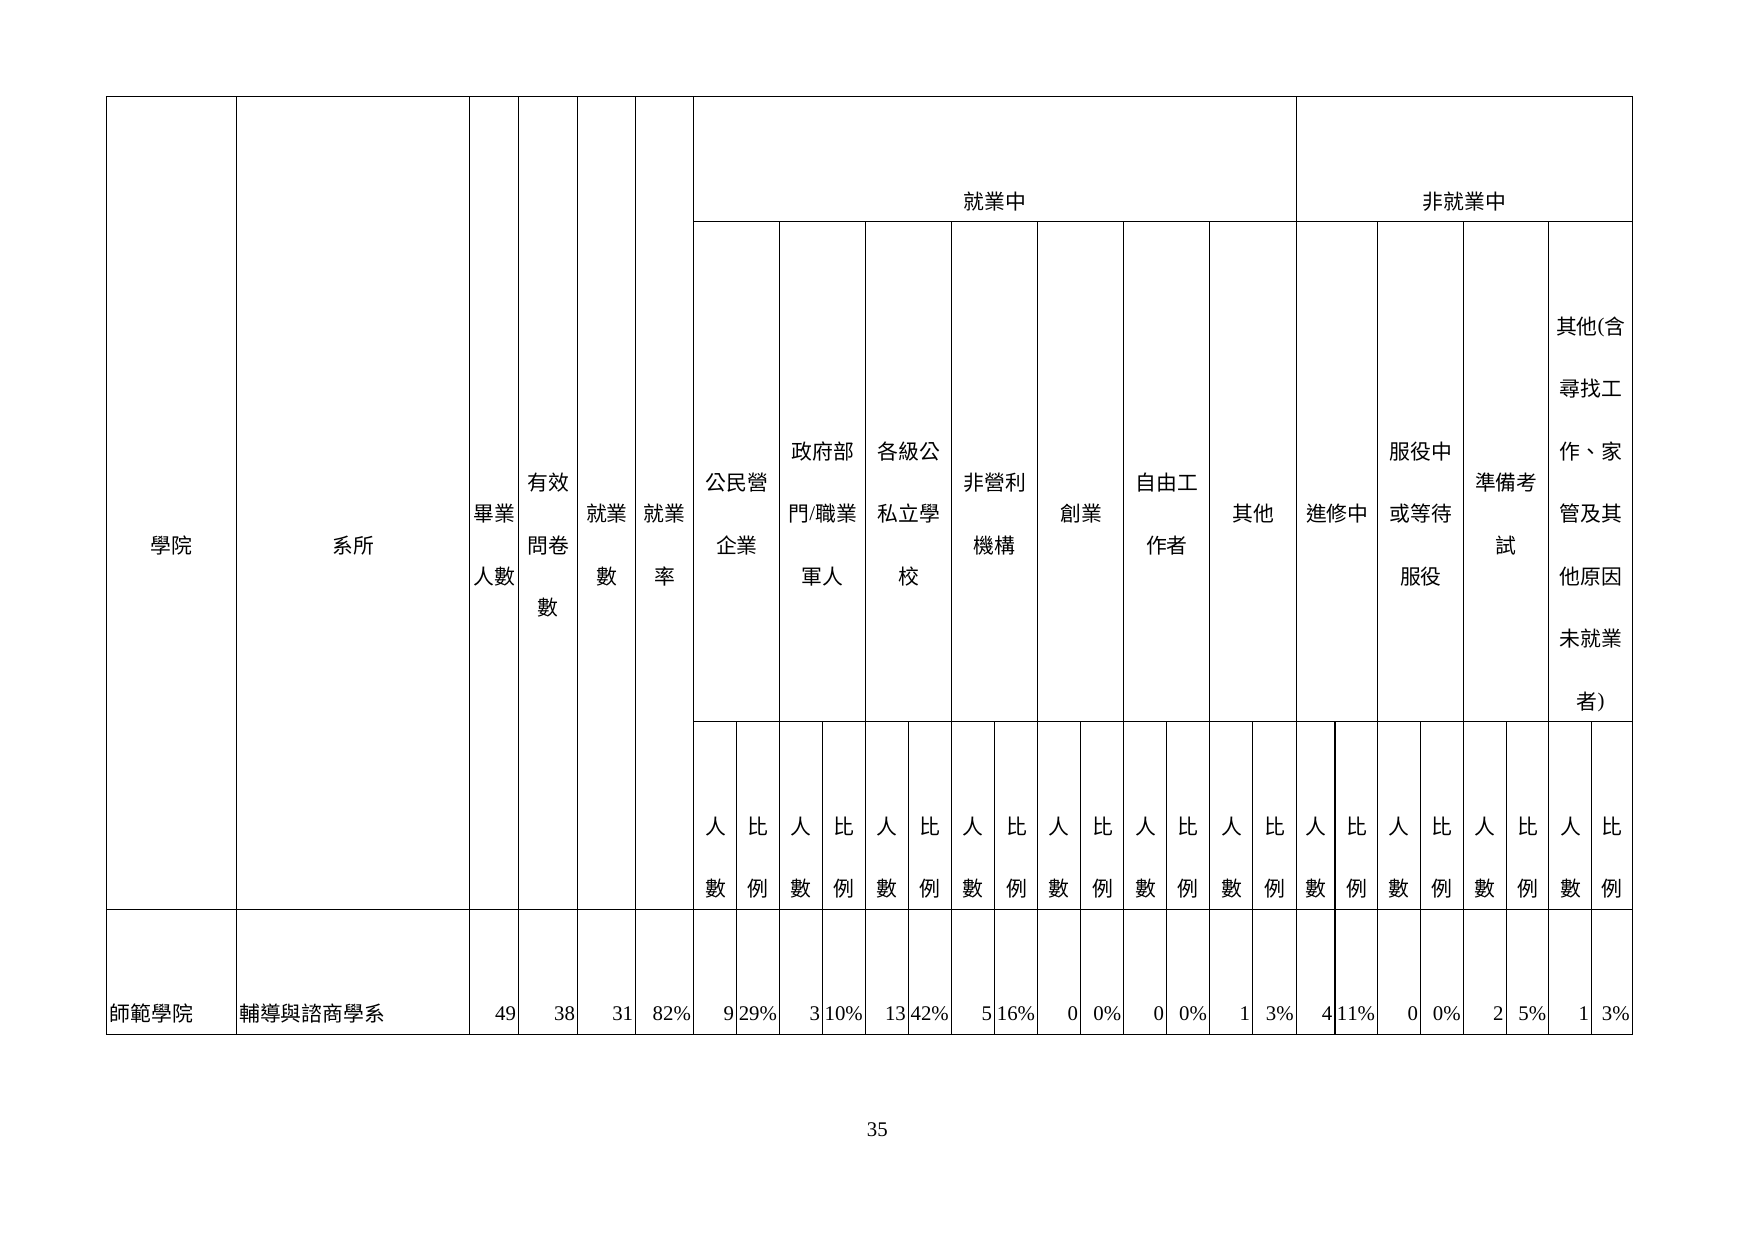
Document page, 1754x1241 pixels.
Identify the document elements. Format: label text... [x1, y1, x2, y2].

table_cell 比例 [737, 722, 779, 908]
table_cell 人數 [1210, 722, 1252, 908]
table_cell 比例 [1081, 722, 1123, 908]
table_cell 16% [995, 910, 1037, 1033]
table_cell 0 [1378, 910, 1420, 1033]
table_cell 11% [1336, 910, 1377, 1033]
table_cell 5 [952, 910, 994, 1033]
table_cell 38 [519, 910, 577, 1033]
table_cell 比例 [1253, 722, 1296, 908]
table_cell 自由工作者 [1124, 222, 1209, 721]
table_cell 0 [1124, 910, 1166, 1033]
table_cell 人數 [780, 722, 822, 908]
table_cell 比例 [1336, 722, 1377, 908]
table_cell 人數 [1124, 722, 1166, 908]
table_cell 82% [636, 910, 693, 1033]
table_cell 42% [909, 910, 951, 1033]
table_cell 0% [1081, 910, 1123, 1033]
table_cell 人數 [1038, 722, 1080, 908]
table_cell 比例 [1507, 722, 1548, 908]
table_cell 1 [1549, 910, 1591, 1033]
table_header 系所 [237, 97, 469, 908]
table_cell 人數 [1464, 722, 1506, 908]
table_cell 政府部門/職業軍人 [780, 222, 865, 721]
table_header 學院 [107, 97, 236, 908]
table_cell 服役中或等待服役 [1378, 222, 1463, 721]
table_cell 0% [1421, 910, 1463, 1033]
table_cell 4 [1297, 910, 1334, 1033]
table_cell 31 [578, 910, 635, 1033]
table_cell 比例 [909, 722, 951, 908]
table_cell 13 [866, 910, 908, 1033]
table_cell 輔導與諮商學系 [237, 910, 469, 1033]
table_header 有效問卷數 [519, 97, 577, 908]
table_cell 比例 [995, 722, 1037, 908]
table_cell 5% [1507, 910, 1548, 1033]
table_cell 1 [1210, 910, 1252, 1033]
table_cell 準備考試 [1464, 222, 1548, 721]
table_cell 人數 [866, 722, 908, 908]
table_cell 比例 [1421, 722, 1463, 908]
table_cell 人數 [694, 722, 736, 908]
table_cell 人數 [1549, 722, 1591, 908]
table_cell 公民營企業 [694, 222, 779, 721]
table_cell 人數 [1378, 722, 1420, 908]
table_cell 0 [1038, 910, 1080, 1033]
table_cell 49 [470, 910, 518, 1033]
table_cell 0% [1167, 910, 1209, 1033]
table_cell 人數 [952, 722, 994, 908]
table_cell 9 [694, 910, 736, 1033]
table_cell 人數 [1297, 722, 1334, 908]
table_cell 比例 [1167, 722, 1209, 908]
table_cell 其他 [1210, 222, 1296, 721]
table_cell 29% [737, 910, 779, 1033]
table_cell 2 [1464, 910, 1506, 1033]
table_header 非就業中 [1297, 97, 1632, 221]
table_cell 10% [823, 910, 865, 1033]
table_cell 3 [780, 910, 822, 1033]
table_header 就業數 [578, 97, 635, 908]
table_cell 比例 [1592, 722, 1632, 908]
table_header 畢業人數 [470, 97, 518, 908]
table_cell 3% [1592, 910, 1632, 1033]
table_cell 其他(含尋找工作、家管及其他原因未就業者) [1549, 222, 1632, 721]
table_cell 比例 [823, 722, 865, 908]
table_header 就業中 [694, 97, 1296, 221]
table_header 就業率 [636, 97, 693, 908]
table_cell 3% [1253, 910, 1296, 1033]
table_cell 非營利機構 [952, 222, 1037, 721]
table_cell 師範學院 [107, 910, 236, 1033]
table_cell 進修中 [1297, 222, 1377, 721]
table_cell 各級公私立學校 [866, 222, 951, 721]
table_cell 創業 [1038, 222, 1123, 721]
